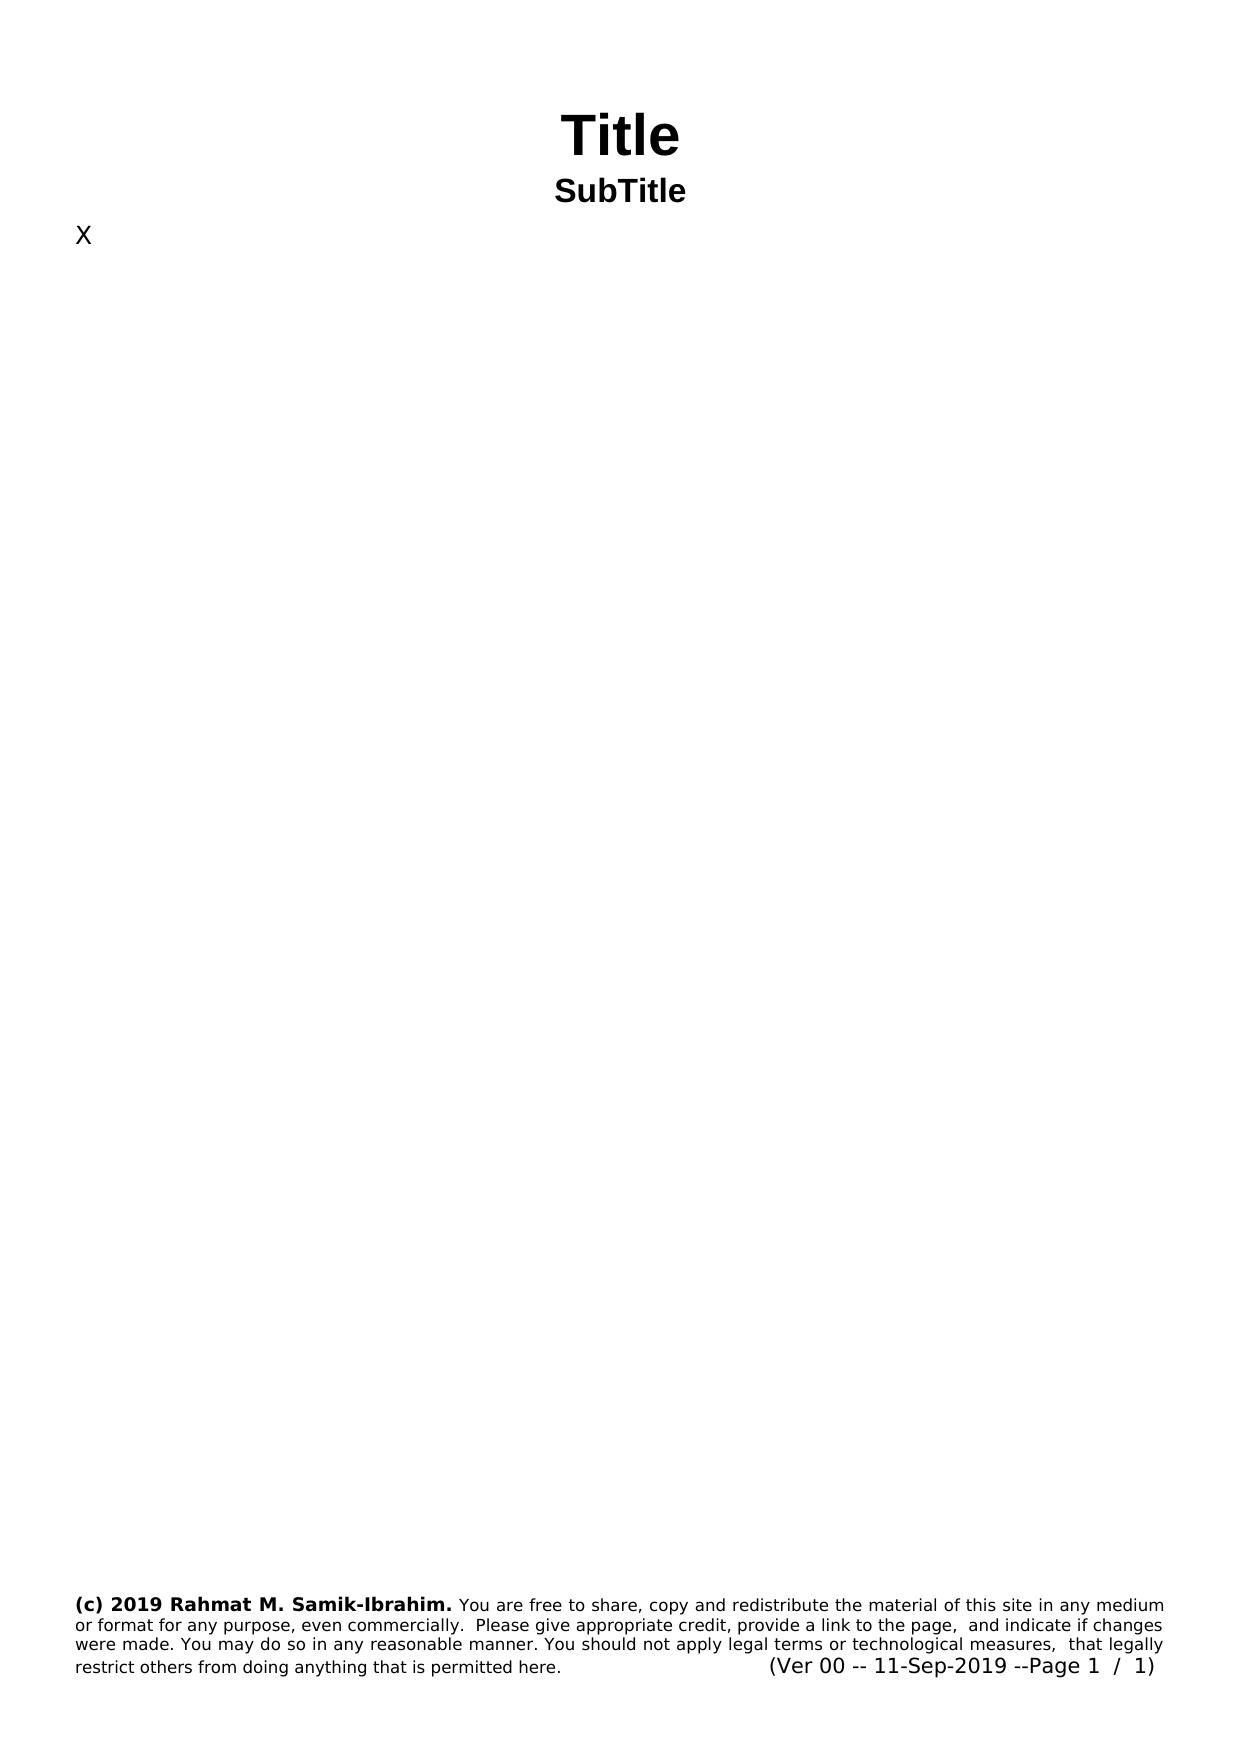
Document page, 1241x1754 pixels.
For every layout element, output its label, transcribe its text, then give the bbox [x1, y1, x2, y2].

title Title [75, 101, 1166, 168]
text X [75, 221, 1166, 250]
subtitle SubTitle [75, 171, 1166, 209]
